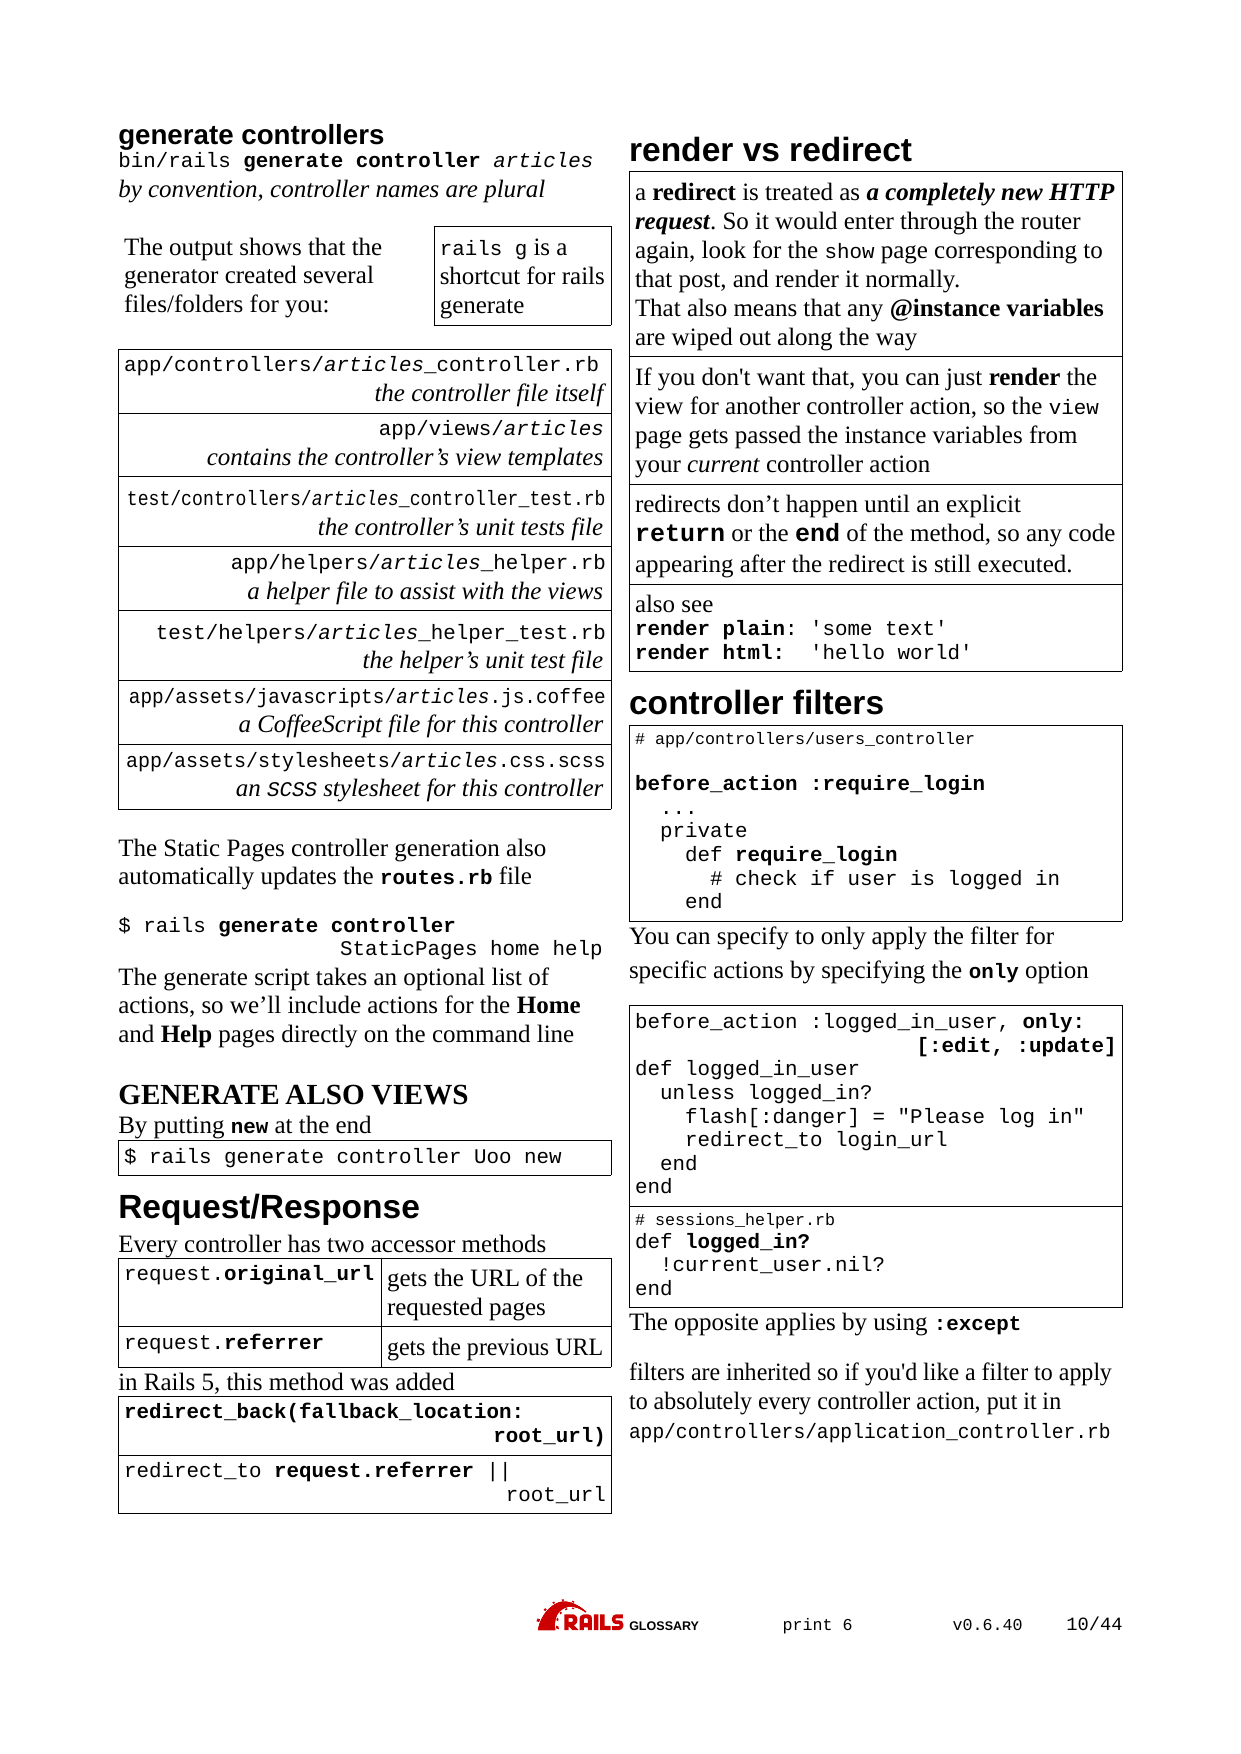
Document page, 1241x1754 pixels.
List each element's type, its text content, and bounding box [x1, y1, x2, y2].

table_header rails g is a shortcut for rails generate [435, 227, 611, 325]
subtitle controller filters [629, 683, 1122, 722]
text in Rails 5, this method was added [118, 1368, 611, 1396]
table_cell app/helpers/articles_helper.rb a helper file to assist with the views [119, 547, 611, 610]
table_cell app/assets/javascripts/articles.js.coffee a CoffeeScript file for this controller [119, 681, 611, 744]
table_header redirect_back(fallback_location: root_url) [119, 1397, 611, 1454]
subtitle generate controllers [118, 118, 611, 150]
table_header request.original_url [119, 1259, 381, 1326]
text The opposite applies by using :except [629, 1308, 1122, 1337]
text StaticPages home help [118, 938, 611, 962]
table_header $ rails generate controller Uoo new [119, 1141, 611, 1175]
table_cell gets the previous URL [382, 1327, 611, 1367]
table_cell test/helpers/articles_helper_test.rb the helper’s unit test file [119, 611, 611, 680]
text bin/rails generate controller articles [118, 150, 611, 174]
text The Static Pages controller generation also automatically updates the routes.rb file [118, 833, 611, 891]
table_cell request.referrer [119, 1327, 381, 1367]
table_header gets the URL of the requested pages [382, 1259, 611, 1326]
table_cell # sessions_helper.rb def logged_in? !current_user.nil? end [630, 1207, 1122, 1307]
table_cell test/controllers/articles_controller_test.rb the controller’s unit tests file [119, 477, 611, 546]
text by convention, controller names are plural [118, 174, 611, 202]
text filters are inherited so if you'd like a filter to apply to absolutely every controller action, put it in app/controllers/application_controller.rb [629, 1357, 1122, 1444]
text By putting new at the end [118, 1110, 611, 1140]
table_header # app/controllers/users_controller before_action :require_login ... private def require_login # check if user is logged in end [630, 726, 1122, 921]
subtitle render vs redirect [629, 130, 1122, 168]
table_cell also see render plain: 'some text' render html: 'hello world' [630, 585, 1122, 671]
text Every controller has two accessor methods [118, 1229, 611, 1257]
table_header app/controllers/articles_controller.rb the controller file itself [119, 350, 611, 412]
text The generate script takes an optional list of actions, so we’ll include actions for the Home and Help pages directly on the command line [118, 962, 611, 1048]
text $ rails generate controller [118, 914, 611, 938]
table_cell app/assets/stylesheets/articles.css.scss an SCSS stylesheet for this controller [119, 745, 611, 809]
subtitle Request/Response [118, 1187, 611, 1226]
text GENERATE ALSO VIEWS [118, 1077, 611, 1110]
table_header The output shows that the generator created several files/folders for you: [118, 226, 434, 325]
table_cell app/views/articles contains the controller’s view templates [119, 414, 611, 476]
table_cell redirect_to request.referrer || root_url [119, 1456, 611, 1513]
table_cell redirects don’t happen until an explicit return or the end of the method, so any code appearing after the redirect is still executed. [630, 485, 1122, 584]
table_cell If you don't want that, you can just render the view for another controller action, so the view page gets passed the instance variables from your current controller action [630, 357, 1122, 484]
text You can specify to only apply the filter for specific actions by specifying the only option [629, 922, 1122, 985]
table_header a redirect is treated as a completely new HTTP request. So it would enter through the router again, look for the show page corresponding to that post, and render it normally. That also means that any @instance variables are wiped out along the way [630, 172, 1122, 356]
table_header before_action :logged_in_user, only: [:edit, :update] def logged_in_user unless logged_in? flash[:danger] = "Please log in" redirect_to login_url end end [630, 1006, 1122, 1206]
